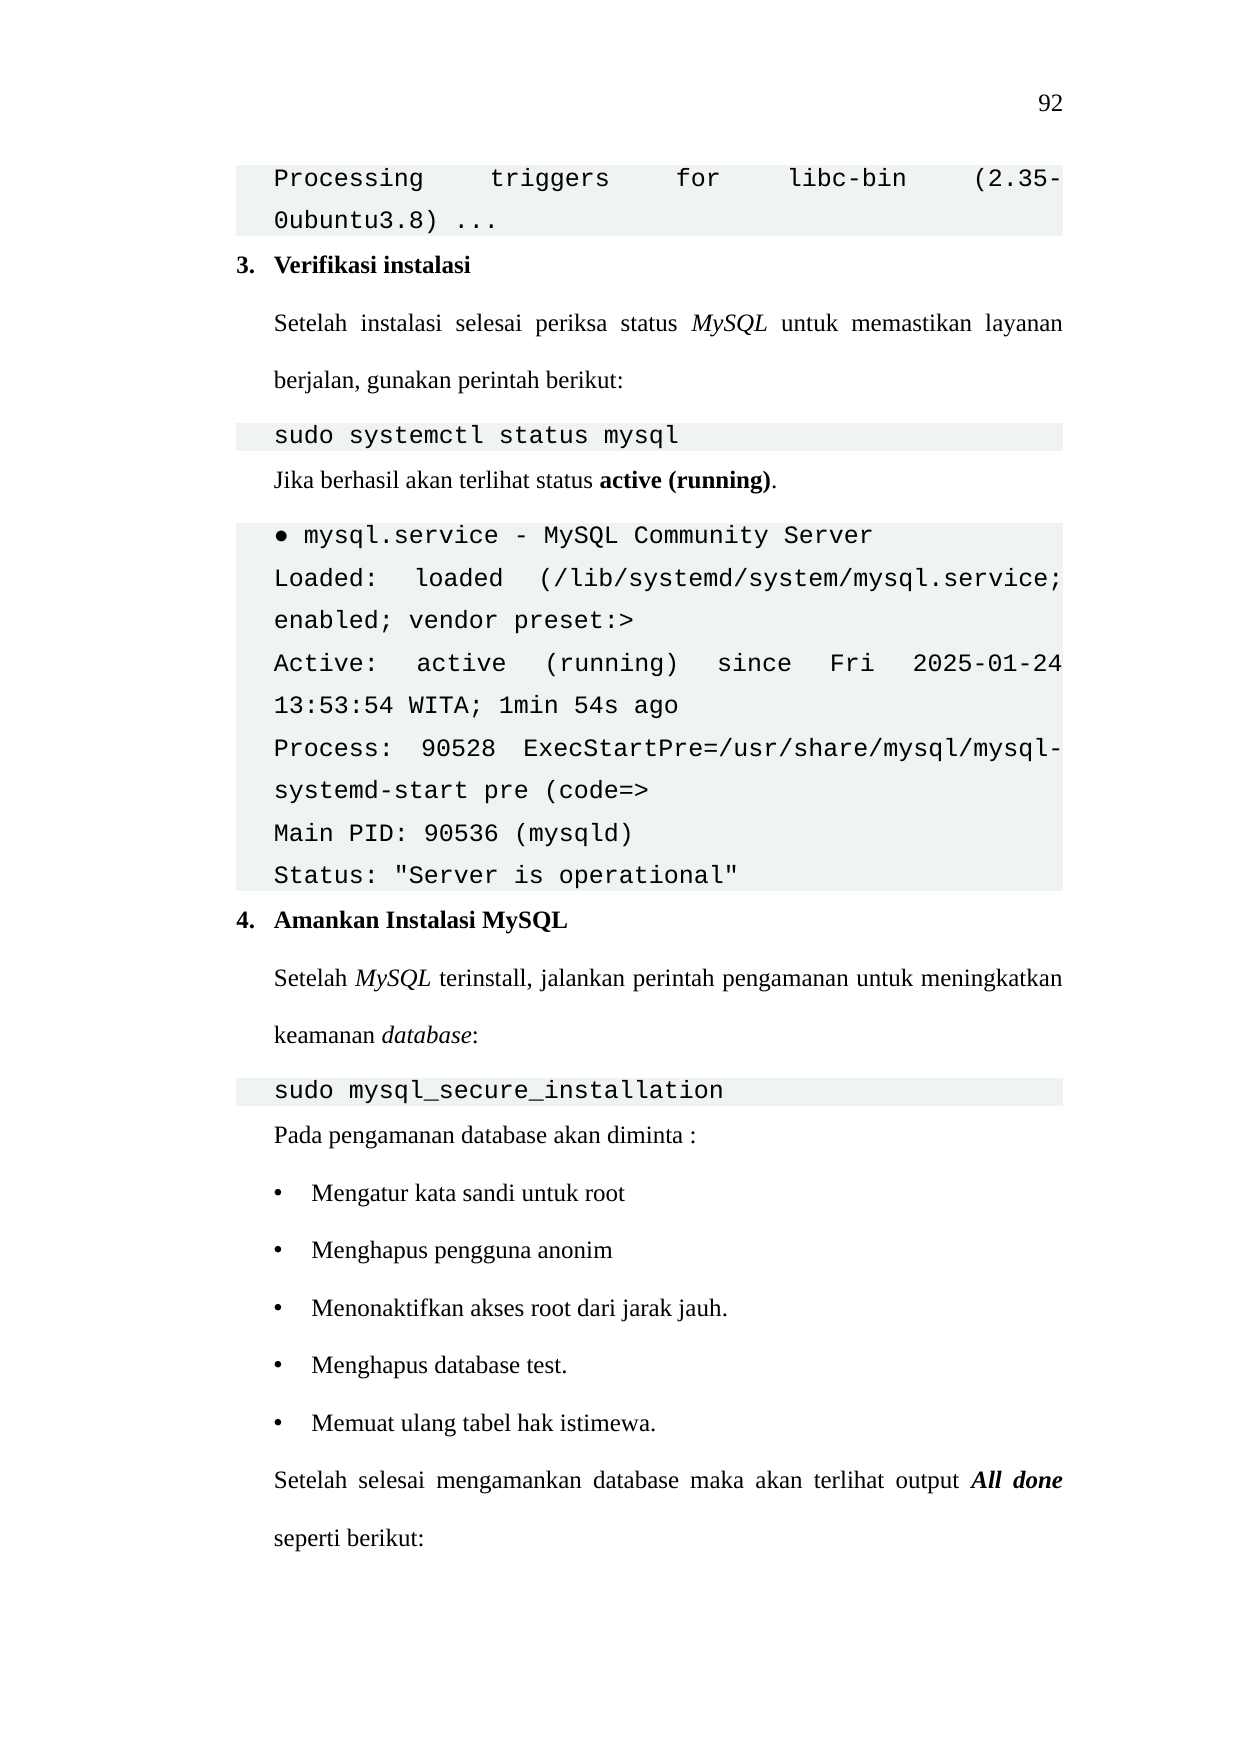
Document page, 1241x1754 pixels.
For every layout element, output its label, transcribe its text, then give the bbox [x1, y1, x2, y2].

list Setelah selesai mengamankan database maka akan terlihat output All done seperti berikut: [236, 1465, 1063, 1552]
list Menghapus database test. [274, 1350, 1063, 1379]
list Loaded: loaded (/lib/systemd/system/mysql.service; enabled; vendor preset:> [236, 565, 1063, 636]
list Menghapus pengguna anonim [274, 1235, 1063, 1264]
list Setelah MySQL terinstall, jalankan perintah pengamanan untuk meningkatkan keamanan database: [236, 963, 1063, 1049]
list Jika berhasil akan terlihat status active (running). [236, 465, 1063, 494]
list sudo systemctl status mysql [236, 423, 1063, 451]
list Processing triggers for libc-bin (2.35-0ubuntu3.8) ... [236, 165, 1063, 236]
list Amankan Instalasi MySQL [236, 905, 1063, 934]
list Process: 90528 ExecStartPre=/usr/share/mysql/mysql-systemd-start pre (code=> [236, 735, 1063, 806]
list Verifikasi instalasi [236, 250, 1063, 279]
list Active: active (running) since Fri 2025-01-24 13:53:54 WITA; 1min 54s ago [236, 650, 1063, 721]
list Setelah instalasi selesai periksa status MySQL untuk memastikan layanan berjalan, gunakan perintah berikut: [236, 308, 1063, 394]
list ● mysql.service - MySQL Community Server [236, 523, 1063, 551]
list Menonaktifkan akses root dari jarak jauh. [274, 1293, 1063, 1322]
list sudo mysql_secure_installation [236, 1078, 1063, 1106]
list Pada pengamanan database akan diminta : [236, 1120, 1063, 1149]
list Main PID: 90536 (mysqld) [236, 820, 1063, 849]
list Status: "Server is operational" [236, 863, 1063, 891]
list Mengatur kata sandi untuk root [274, 1178, 1063, 1207]
list Memuat ulang tabel hak istimewa. [274, 1408, 1063, 1437]
